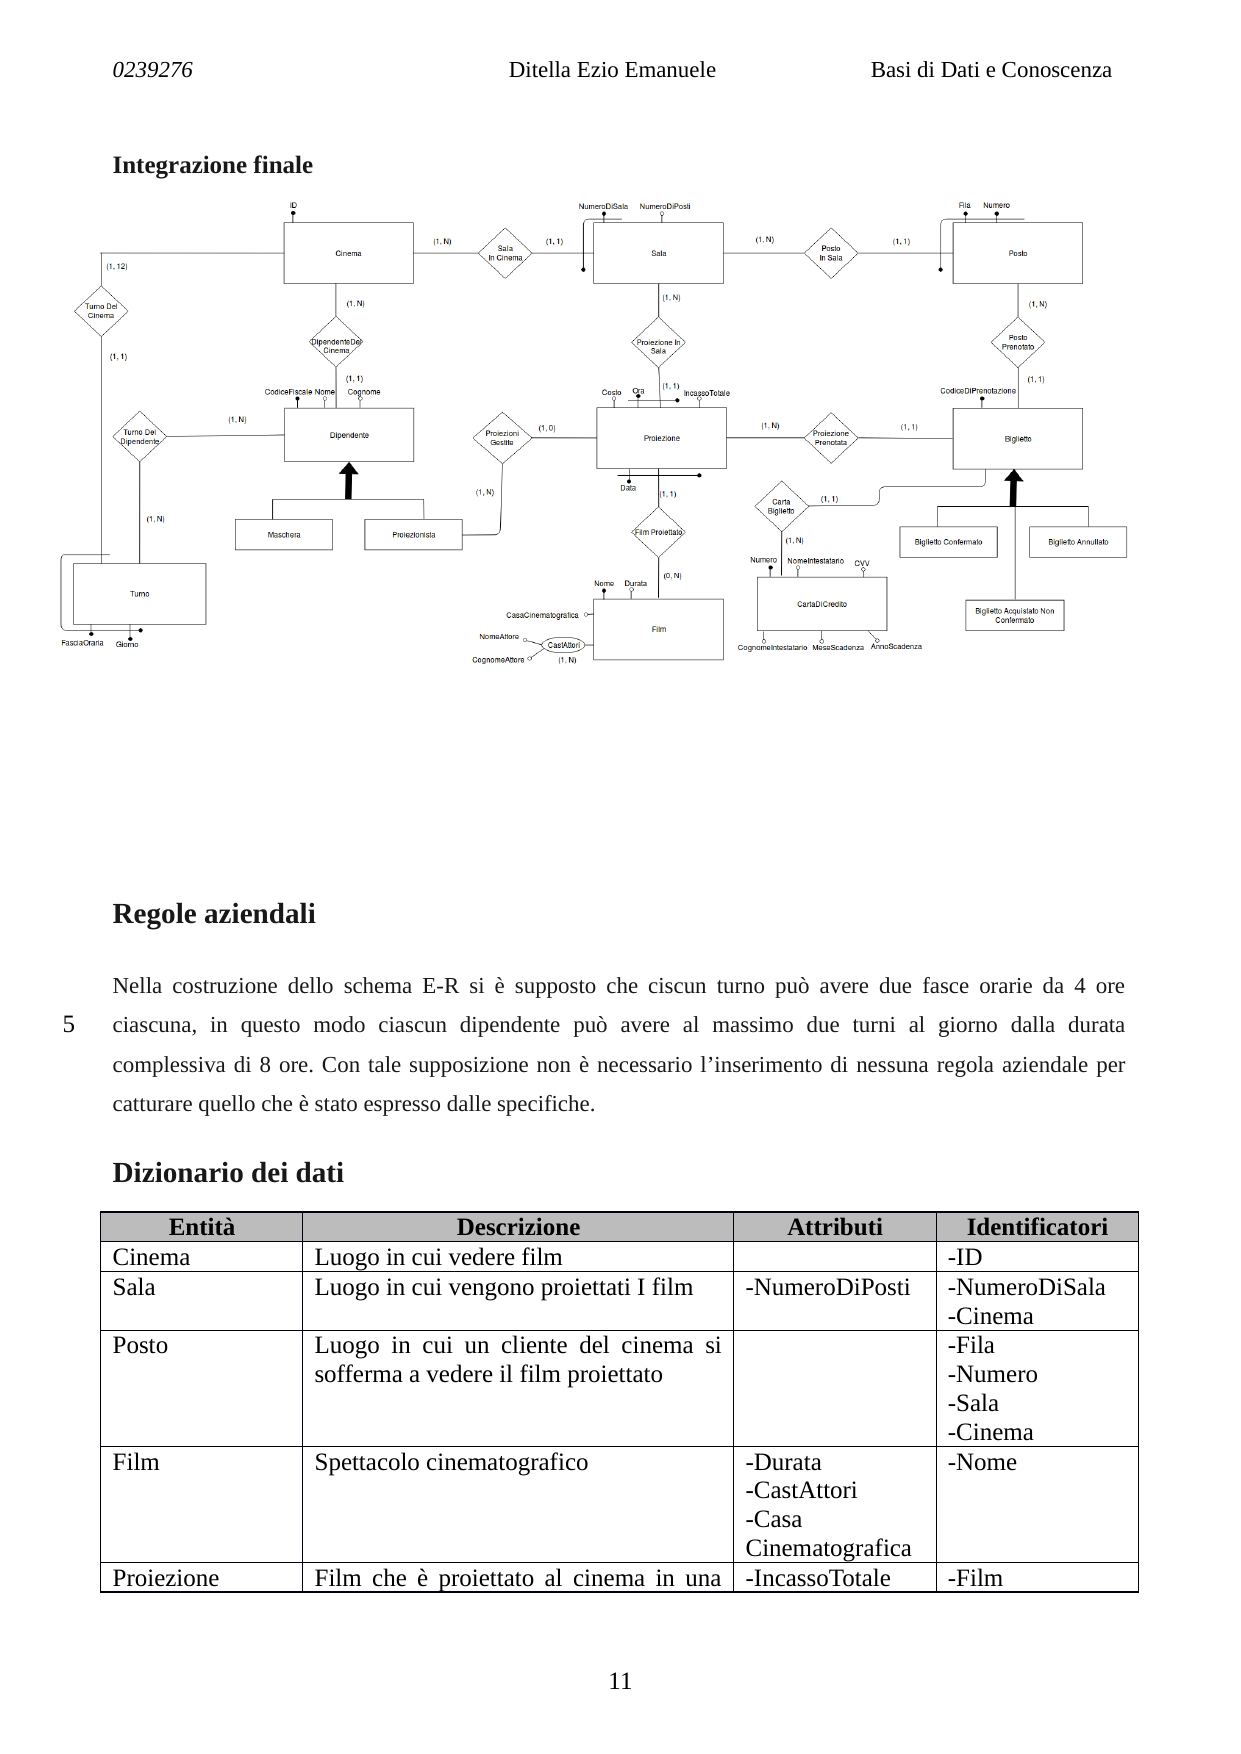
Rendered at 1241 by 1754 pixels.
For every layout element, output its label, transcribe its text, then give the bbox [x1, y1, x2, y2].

table_header Identificatori [937, 1213, 1138, 1241]
subtitle Integrazione finale [112, 150, 1128, 179]
table_cell Film che è proiettato al cinema in una [303, 1563, 733, 1591]
table_cell -NumeroDiPosti [734, 1272, 936, 1329]
table_cell -Durata -CastAttori -Casa Cinematografica [734, 1447, 936, 1562]
table_header Attributi [734, 1213, 936, 1241]
table_cell Posto [101, 1331, 302, 1446]
table_cell -Fila -Numero -Sala -Cinema [937, 1331, 1138, 1446]
table_cell Proiezione [101, 1563, 302, 1591]
table_cell Sala [101, 1272, 302, 1329]
table_header Entità [101, 1213, 302, 1241]
table_cell Film [101, 1447, 302, 1562]
subtitle Dizionario dei dati [112, 1155, 1128, 1188]
table_cell Luogo in cui un cliente del cinema si sofferma a vedere il film proiettato [303, 1331, 733, 1446]
table_cell [734, 1242, 936, 1271]
table_cell Cinema [101, 1242, 302, 1271]
table_header Descrizione [303, 1213, 733, 1241]
picture [56, 199, 1184, 775]
table_cell [734, 1331, 936, 1446]
table_cell -ID [937, 1242, 1138, 1271]
table_cell Spettacolo cinematografico [303, 1447, 733, 1562]
table_cell -Film [937, 1563, 1138, 1591]
table_cell Luogo in cui vengono proiettati I film [303, 1272, 733, 1329]
table_cell Luogo in cui vedere film [303, 1242, 733, 1271]
subtitle Regole aziendali [112, 897, 1128, 930]
table_cell -Nome [937, 1447, 1138, 1562]
subtitle Nella costruzione dello schema E-R si è supposto che ciscun turno può avere due fasce orarie da 4 ore ciascuna, in questo modo ciascun dipendente può avere al massimo due turni al giorno dalla durata complessiva di 8 ore. Con tale supposizione non è necessario l’inserimento di nessuna regola aziendale per catturare quello che è stato espresso dalle specifiche. [112, 972, 1128, 1117]
table_cell -IncassoTotale [734, 1563, 936, 1591]
table_cell -NumeroDiSala -Cinema [937, 1272, 1138, 1329]
